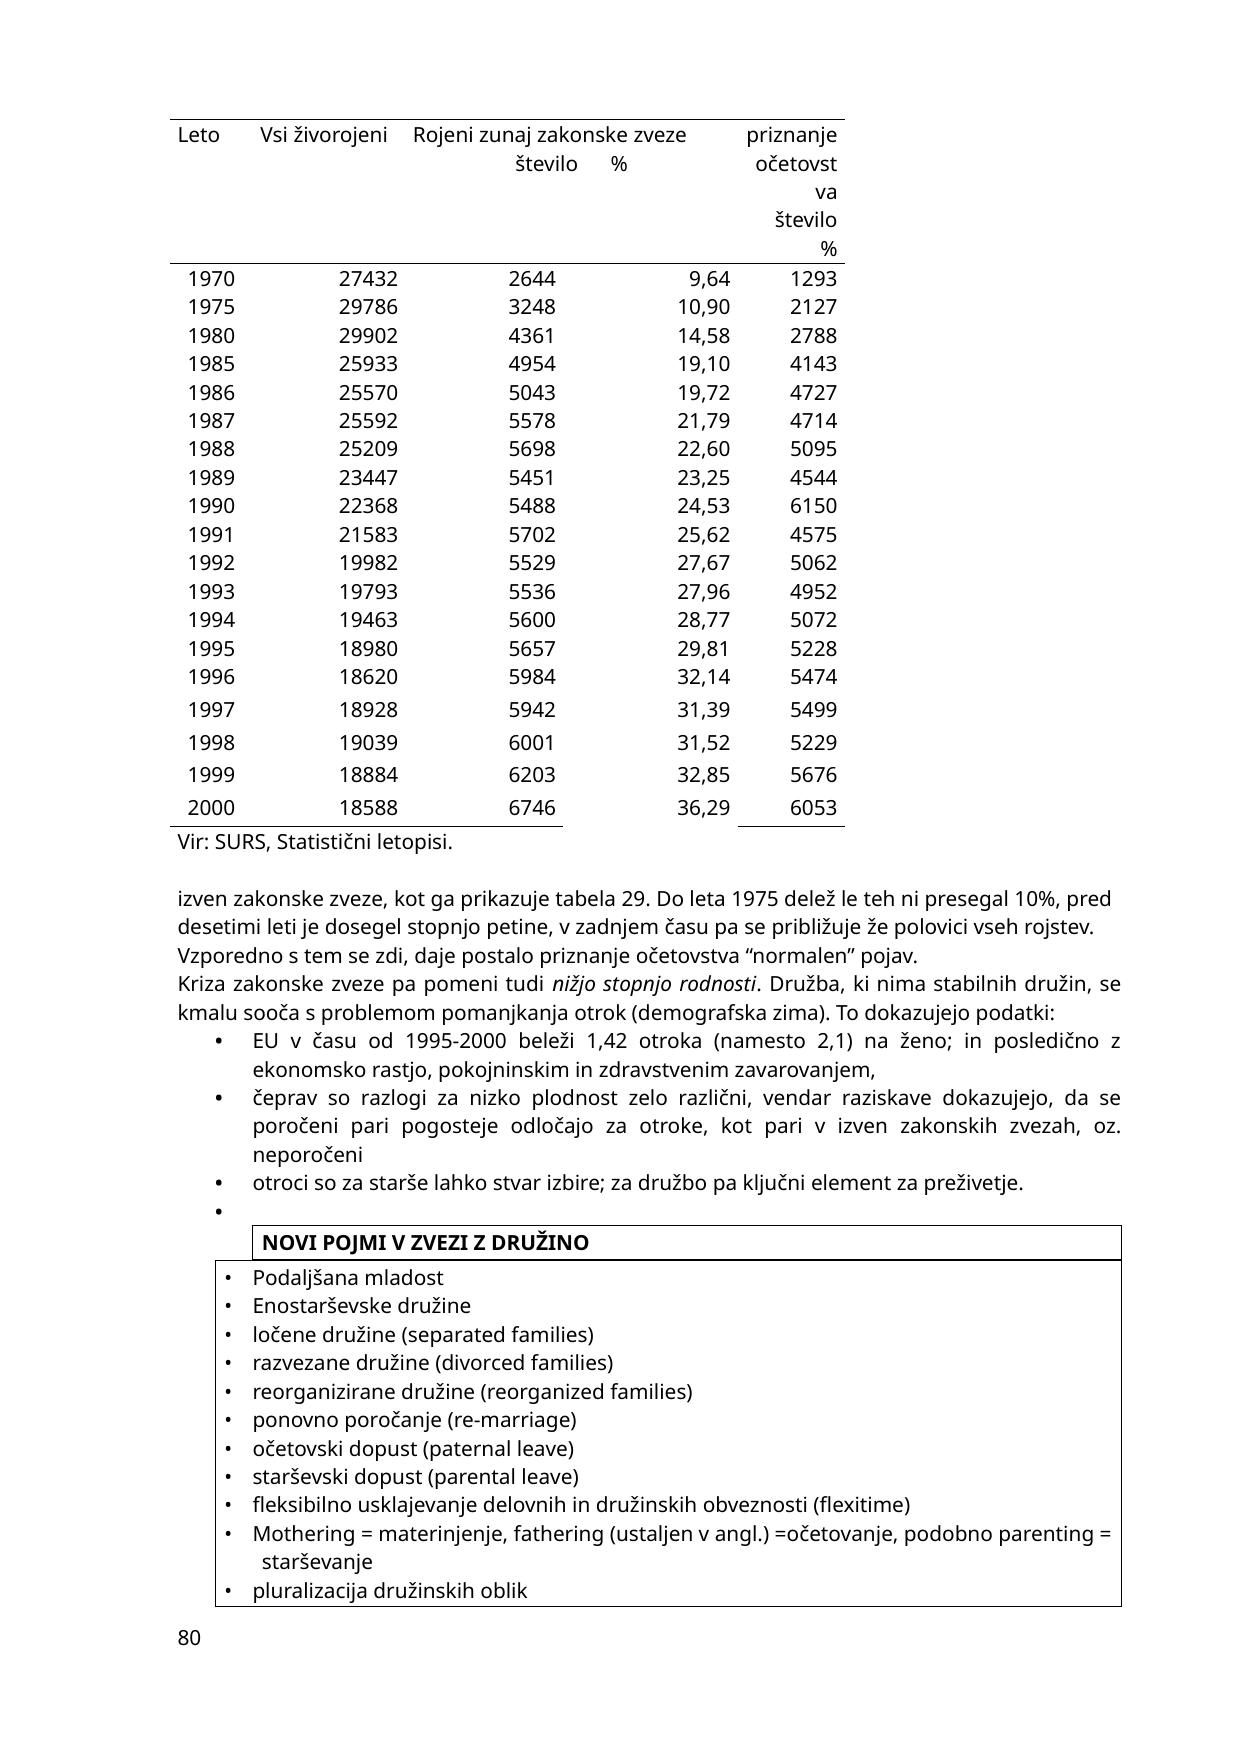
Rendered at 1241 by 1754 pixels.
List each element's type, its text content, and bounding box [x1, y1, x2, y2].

table_cell 1997 [170, 695, 242, 728]
table_cell 3248 [405, 293, 563, 321]
table_cell 2644 [405, 264, 563, 292]
table_cell 1998 [170, 728, 242, 761]
table_cell 19463 [242, 605, 405, 634]
table_cell 1987 [170, 406, 242, 434]
table_cell 4714 [738, 406, 844, 434]
table_cell 5702 [405, 520, 563, 548]
table_cell 4952 [738, 577, 844, 605]
table_cell 31,39 [563, 695, 737, 728]
table_cell 5578 [405, 406, 563, 434]
table_cell 5228 [738, 634, 844, 662]
table_cell 22,60 [563, 435, 737, 463]
table_cell 4361 [405, 321, 563, 349]
list pluralizacija družinskih oblik [216, 1573, 1121, 1606]
table_cell 25933 [242, 349, 405, 378]
table_cell 36,29 [563, 793, 737, 826]
list starševski dopust (parental leave) [216, 1459, 1121, 1487]
table_cell 1970 [170, 264, 242, 292]
table_cell 4544 [738, 463, 844, 491]
table_cell 27,96 [563, 577, 737, 605]
table_cell 4727 [738, 378, 844, 406]
table_cell 5072 [738, 605, 844, 634]
list EU v času od 1995-2000 beleži 1,42 otroka (namesto 2,1) na ženo; in posledično z ekonomsko rastjo, pokojninskim in zdravstvenim zavarovanjem, [215, 1026, 1122, 1083]
table_cell 18620 [242, 662, 405, 695]
table_cell 5536 [405, 577, 563, 605]
text izven zakonske zveze, kot ga prikazuje tabela 29. Do leta 1975 delež le teh ni presegal 10%, pred desetimi leti je dosegel stopnjo petine, v zadnjem času pa se približuje že polovici vseh rojstev. Vzporedno s tem se zdi, daje postalo priznanje očetovstva “normalen” pojav. [177, 884, 1122, 969]
table_cell 5229 [738, 728, 844, 761]
list Enostarševske družine [216, 1288, 1121, 1317]
list razvezane družine (divorced families) [216, 1345, 1121, 1374]
table_cell 25570 [242, 378, 405, 406]
table_cell 5095 [738, 435, 844, 463]
table_cell 6746 [405, 793, 563, 826]
table_cell 14,58 [563, 321, 737, 349]
table_cell 31,52 [563, 728, 737, 761]
table_header Vsi živorojeni [242, 120, 405, 262]
table_cell 5474 [738, 662, 844, 695]
table_cell 1990 [170, 491, 242, 520]
table_cell 1975 [170, 293, 242, 321]
table_cell 5529 [405, 548, 563, 577]
table_cell 25592 [242, 406, 405, 434]
table_cell 23447 [242, 463, 405, 491]
table_cell 1980 [170, 321, 242, 349]
list ločene družine (separated families) [216, 1317, 1121, 1345]
table_cell 29,81 [563, 634, 737, 662]
table_cell 1985 [170, 349, 242, 378]
table_header Leto [170, 120, 242, 262]
table_cell 1991 [170, 520, 242, 548]
table_cell 28,77 [563, 605, 737, 634]
table_cell 24,53 [563, 491, 737, 520]
list Mothering = materinjenje, fathering (ustaljen v angl.) =očetovanje, podobno parenting = starševanje [216, 1516, 1121, 1573]
table_cell 29786 [242, 293, 405, 321]
table_cell 25209 [242, 435, 405, 463]
table_cell 5062 [738, 548, 844, 577]
table_cell 2000 [170, 793, 242, 826]
list čeprav so razlogi za nizko plodnost zelo različni, vendar raziskave dokazujejo, da se poročeni pari pogosteje odločajo za otroke, kot pari v izven zakonskih zvezah, oz. neporočeni [215, 1083, 1122, 1168]
table_cell 19,10 [563, 349, 737, 378]
table_cell 1293 [738, 264, 844, 292]
table_cell 27432 [242, 264, 405, 292]
table_header Rojeni zunaj zakonske zveze število % [405, 120, 737, 262]
table_cell 1989 [170, 463, 242, 491]
table_cell 19982 [242, 548, 405, 577]
table_cell 23,25 [563, 463, 737, 491]
table_cell 1993 [170, 577, 242, 605]
table_cell 1986 [170, 378, 242, 406]
table_cell 5600 [405, 605, 563, 634]
table_cell 19039 [242, 728, 405, 761]
table_cell 18980 [242, 634, 405, 662]
table_cell 5984 [405, 662, 563, 695]
table_cell 2127 [738, 293, 844, 321]
table_cell 6150 [738, 491, 844, 520]
table_cell 22368 [242, 491, 405, 520]
table_cell 6203 [405, 761, 563, 793]
table_cell 29902 [242, 321, 405, 349]
table_cell 2788 [738, 321, 844, 349]
text Kriza zakonske zveze pa pomeni tudi nižjo stopnjo rodnosti. Družba, ki nima stabilnih družin, se kmalu sooča s problemom pomanjkanja otrok (demografska zima). To dokazujejo podatki: [177, 969, 1122, 1026]
table_cell 6001 [405, 728, 563, 761]
table_cell 32,14 [563, 662, 737, 695]
table_cell 5043 [405, 378, 563, 406]
table_cell 21,79 [563, 406, 737, 434]
table_cell 25,62 [563, 520, 737, 548]
table_cell 4575 [738, 520, 844, 548]
table_cell 1999 [170, 761, 242, 793]
table_cell 18588 [242, 793, 405, 826]
list ponovno poročanje (re-marriage) [216, 1402, 1121, 1431]
table_cell 4143 [738, 349, 844, 378]
table_cell 5451 [405, 463, 563, 491]
list otroci so za starše lahko stvar izbire; za družbo pa ključni element za preživetje. [215, 1168, 1122, 1197]
table_cell 19793 [242, 577, 405, 605]
table_cell 18884 [242, 761, 405, 793]
table_header priznanje očetovstva število % [738, 120, 844, 262]
table_cell 19,72 [563, 378, 737, 406]
table_cell 5657 [405, 634, 563, 662]
table_cell 27,67 [563, 548, 737, 577]
list očetovski dopust (paternal leave) [216, 1431, 1121, 1459]
list Podaljšana mladost [216, 1261, 1121, 1288]
table_cell 1996 [170, 662, 242, 695]
table_cell 32,85 [563, 761, 737, 793]
table_cell 5488 [405, 491, 563, 520]
table_cell 1995 [170, 634, 242, 662]
table_cell 5942 [405, 695, 563, 728]
text NOVI POJMI V ZVEZI Z DRUŽINO [253, 1226, 1121, 1259]
table_cell 6053 [738, 793, 844, 826]
table_cell 10,90 [563, 293, 737, 321]
table_cell 21583 [242, 520, 405, 548]
table_cell 5499 [738, 695, 844, 728]
text Vir: SURS, Statistični letopisi. [177, 827, 1122, 856]
table_cell 9,64 [563, 264, 737, 292]
table_cell 1988 [170, 435, 242, 463]
table_cell 1992 [170, 548, 242, 577]
table_cell 5676 [738, 761, 844, 793]
table_cell 4954 [405, 349, 563, 378]
table_cell 1994 [170, 605, 242, 634]
table_cell 5698 [405, 435, 563, 463]
list reorganizirane družine (reorganized families) [216, 1374, 1121, 1402]
table_cell 18928 [242, 695, 405, 728]
list fleksibilno usklajevanje delovnih in družinskih obveznosti (flexitime) [216, 1487, 1121, 1516]
